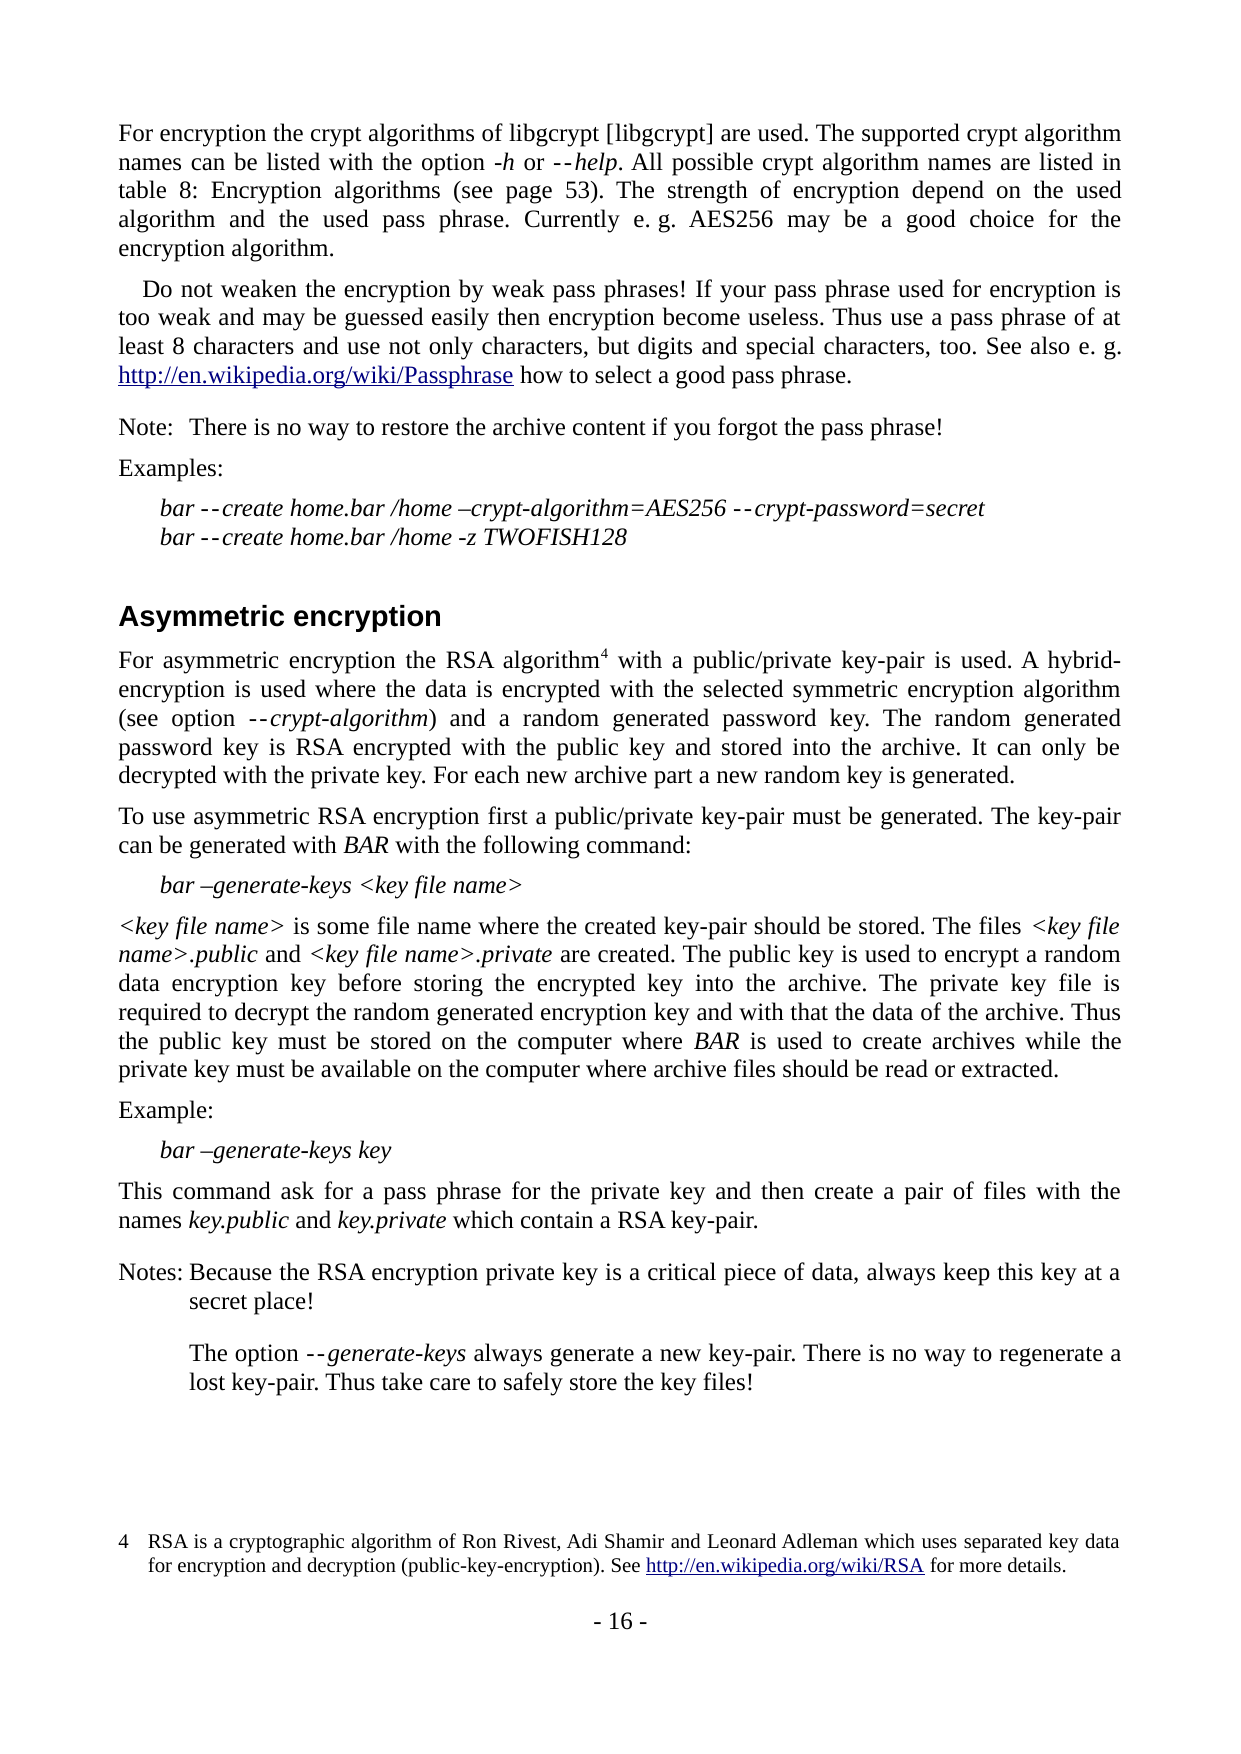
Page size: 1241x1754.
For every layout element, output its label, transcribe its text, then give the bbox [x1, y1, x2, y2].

text RSA is a cryptographic algorithm of Ron Rivest, Adi Shamir and Leonard Adleman which uses separated key data for encryption and decryption (public-key-encryption). See http://en.wikipedia.org/wiki/RSA for more details. [118, 1529, 1122, 1577]
text For asymmetric encryption the RSA algorithm with a public/private key-pair is used. A hybrid-encryption is used where the data is encrypted with the selected symmetric encryption algorithm (see option ‑‑crypt-algorithm) and a random generated password key. The random generated password key is RSA encrypted with the public key and stored into the archive. It can only be decrypted with the private key. For each new archive part a new random key is generated. [118, 645, 1122, 789]
text Example: [118, 1095, 1122, 1124]
text Do not weaken the encryption by weak pass phrases! If your pass phrase used for encryption is too weak and may be guessed easily then encryption become useless. Thus use a pass phrase of at least 8 characters and use not only characters, but digits and special characters, too. See also e. g. http://en.wikipedia.org/wiki/Passphrase how to select a good pass phrase. [118, 274, 1122, 389]
text bar –generate-keys key [159, 1136, 1122, 1164]
text To use asymmetric RSA encryption first a public/private key-pair must be generated. The key-pair can be generated with BAR with the following command: [118, 801, 1122, 858]
text <key file name> is some file name where the created key-pair should be stored. The files <key file name>.public and <key file name>.private are created. The public key is used to encrypt a random data encryption key before storing the encrypted key into the archive. The private key file is required to decrypt the random generated encryption key and with that the data of the archive. Thus the public key must be stored on the computer where BAR is used to create archives while the private key must be available on the computer where archive files should be read or extracted. [118, 911, 1122, 1083]
subtitle Asymmetric encryption [118, 599, 1122, 633]
text bar –generate-keys <key file name> [159, 870, 1122, 899]
text This command ask for a pass phrase for the private key and then create a pair of files with the names key.public and key.private which contain a RSA key-pair. [118, 1176, 1122, 1233]
text Notes: Because the RSA encryption private key is a critical piece of data, always keep this key at a secret place! [118, 1257, 1122, 1314]
text bar ‑‑create home.bar /home -z TWOFISH128 [159, 522, 1122, 551]
text For encryption the crypt algorithms of libgcrypt [libgcrypt] are used. The supported crypt algorithm names can be listed with the option -h or ‑‑help. All possible crypt algorithm names are listed in table 8: Encryption algorithms (see page 51). The strength of encryption depend on the used algorithm and the used pass phrase. Currently e. g. AES256 may be a good choice for the encryption algorithm. [118, 118, 1122, 262]
text bar ‑‑create home.bar /home –crypt-algorithm=AES256 ‑‑crypt-password=secret [159, 493, 1122, 522]
text The option ‑‑generate-keys always generate a new key-pair. There is no way to regenerate a lost key-pair. Thus take care to safely store the key files! [118, 1338, 1122, 1396]
text Examples: [118, 453, 1122, 481]
text Note: There is no way to restore the archive content if you forgot the pass phrase! [118, 412, 1122, 441]
